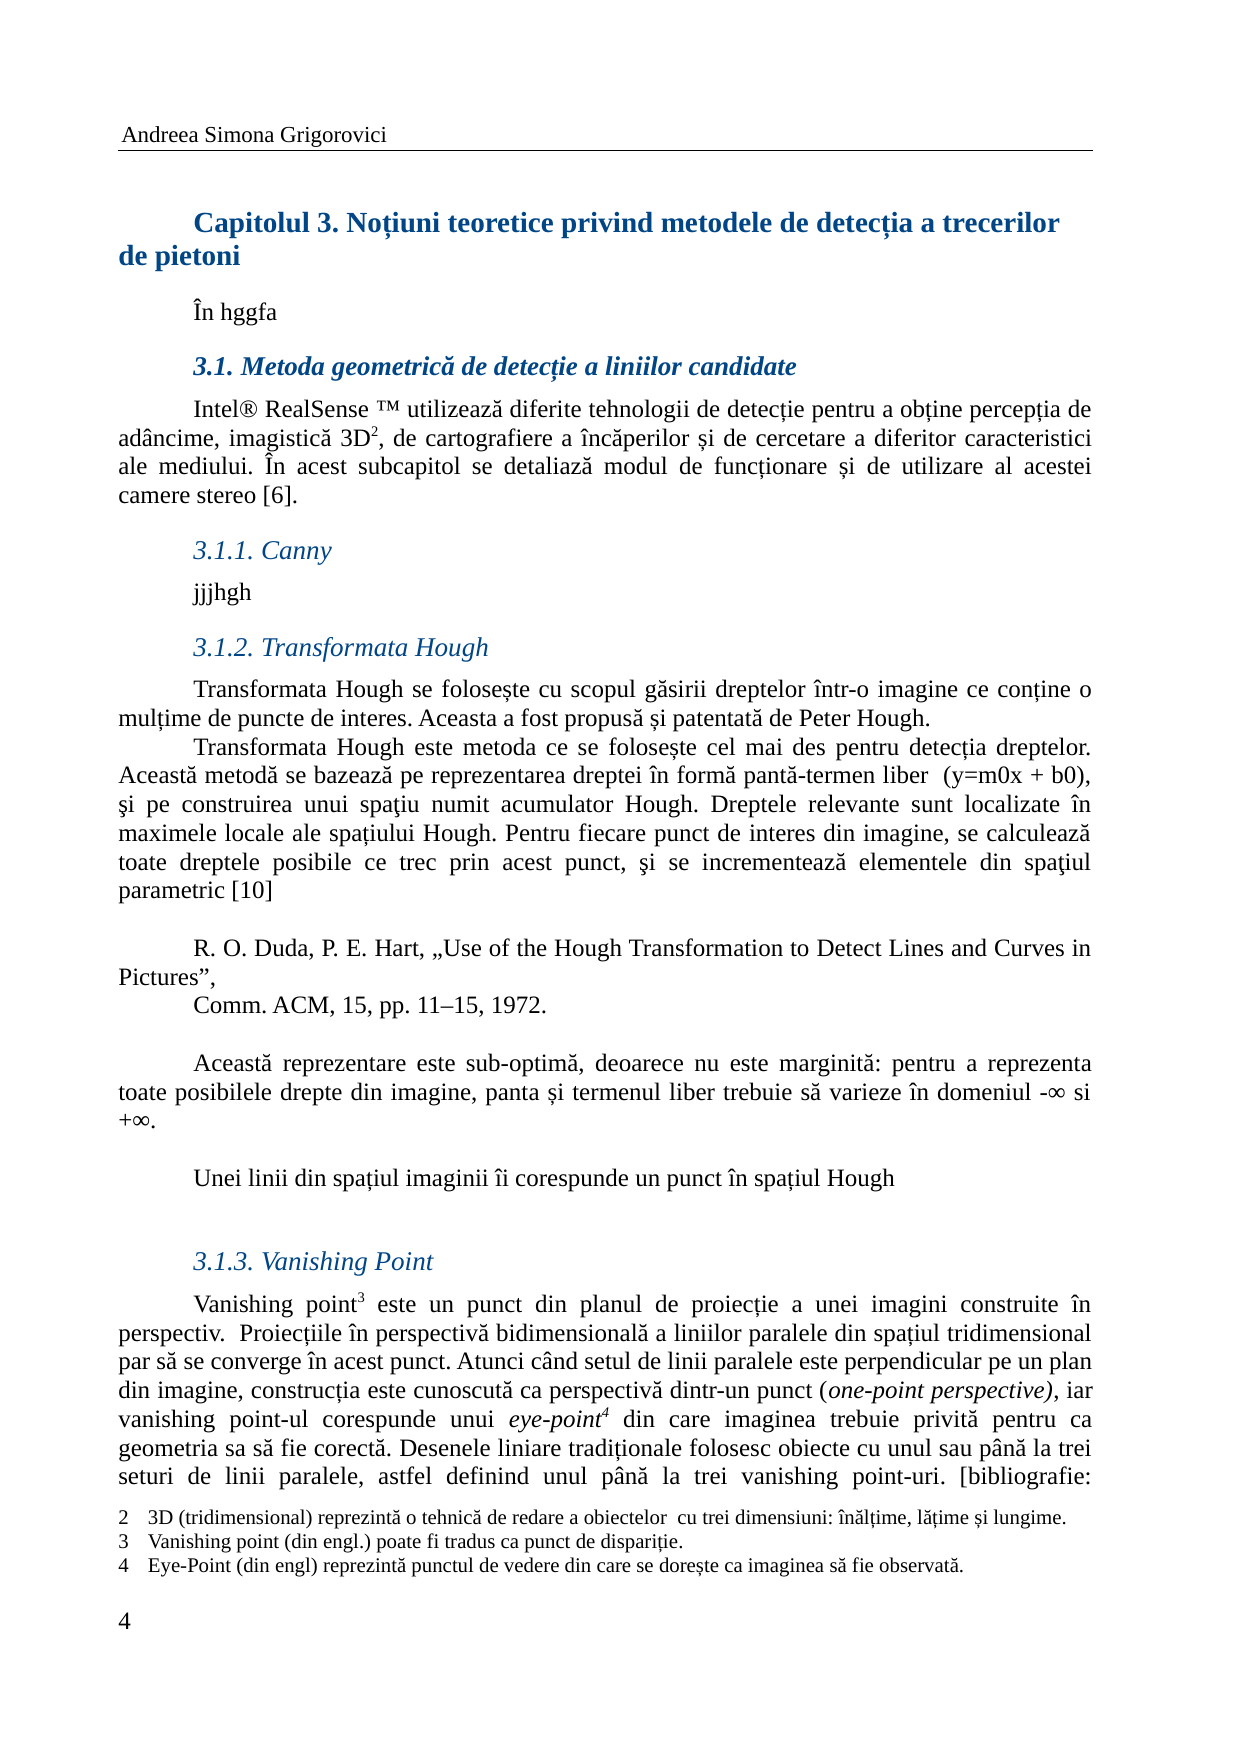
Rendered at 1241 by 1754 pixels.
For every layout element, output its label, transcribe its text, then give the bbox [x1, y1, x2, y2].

text Această reprezentare este sub-optimă, deoarece nu este marginită: pentru a reprezenta toate posibilele drepte din imagine, panta și termenul liber trebuie să varieze în domeniul -∞ si +∞. [118, 1048, 1093, 1134]
subtitle Noțiuni teoretice privind metodele de detecția a trecerilor de pietoni [118, 205, 1093, 272]
text Vanishing point este un punct din planul de proiecție a unei imagini construite în perspectiv. Proiecțiile în perspectivă bidimensională a liniilor paralele din spațiul tridimensional par să se converge în acest punct. Atunci când setul de linii paralele este perpendicular pe un plan din imagine, construcția este cunoscută ca perspectivă dintr-un punct (one-point perspective), iar vanishing point-ul corespunde unui eye-point din care imaginea trebuie privită pentru ca geometria sa să fie corectă. Desenele liniare tradiționale folosesc obiecte cu unul sau până la trei seturi de linii paralele, astfel definind unul până la trei vanishing point-uri. [bibliografie: [118, 1289, 1093, 1490]
subtitle Canny [193, 534, 1093, 565]
text Transformata Hough este metoda ce se folosește cel mai des pentru detecția dreptelor. Această metodă se bazează pe reprezentarea dreptei în formă pantă-termen liber (y=m0x + b0), şi pe construirea unui spaţiu numit acumulator Hough. Dreptele relevante sunt localizate în maximele locale ale spațiului Hough. Pentru fiecare punct de interes din imagine, se calculează toate dreptele posibile ce trec prin acest punct, şi se incrementează elementele din spaţiul parametric [10] [118, 732, 1093, 904]
text Vanishing point (din engl.) poate fi tradus ca punct de dispariție. [118, 1529, 1093, 1553]
text Transformata Hough se folosește cu scopul găsirii dreptelor într-o imagine ce conține o mulțime de puncte de interes. Aceasta a fost propusă și patentată de Peter Hough. [118, 674, 1093, 732]
text Unei linii din spațiul imaginii îi corespunde un punct în spațiul Hough [118, 1163, 1093, 1192]
text Comm. ACM, 15, pp. 11–15, 1972. [118, 991, 1093, 1019]
subtitle Vanishing Point [193, 1245, 1093, 1277]
text 3D (tridimensional) reprezintă o tehnică de redare a obiectelor cu trei dimensiuni: înălțime, lățime și lungime. [118, 1505, 1093, 1529]
text jjjhgh [118, 577, 1093, 606]
subtitle Metoda geometrică de detecție a liniilor candidate [193, 350, 1093, 382]
text Eye-Point (din engl) reprezintă punctul de vedere din care se dorește ca imaginea să fie observată. [118, 1553, 1093, 1577]
text În hggfa [118, 297, 1093, 326]
text R. O. Duda, P. E. Hart, „Use of the Hough Transformation to Detect Lines and Curves in Pictures”, [118, 933, 1093, 991]
text Intel® RealSense ™ utilizează diferite tehnologii de detecție pentru a obține percepția de adâncime, imagistică 3D, de cartografiere a încăperilor și de cercetare a diferitor caracteristici ale mediului. În acest subcapitol se detaliază modul de funcționare și de utilizare al acestei camere stereo [6]. [118, 394, 1093, 509]
subtitle Transformata Hough [193, 631, 1093, 662]
